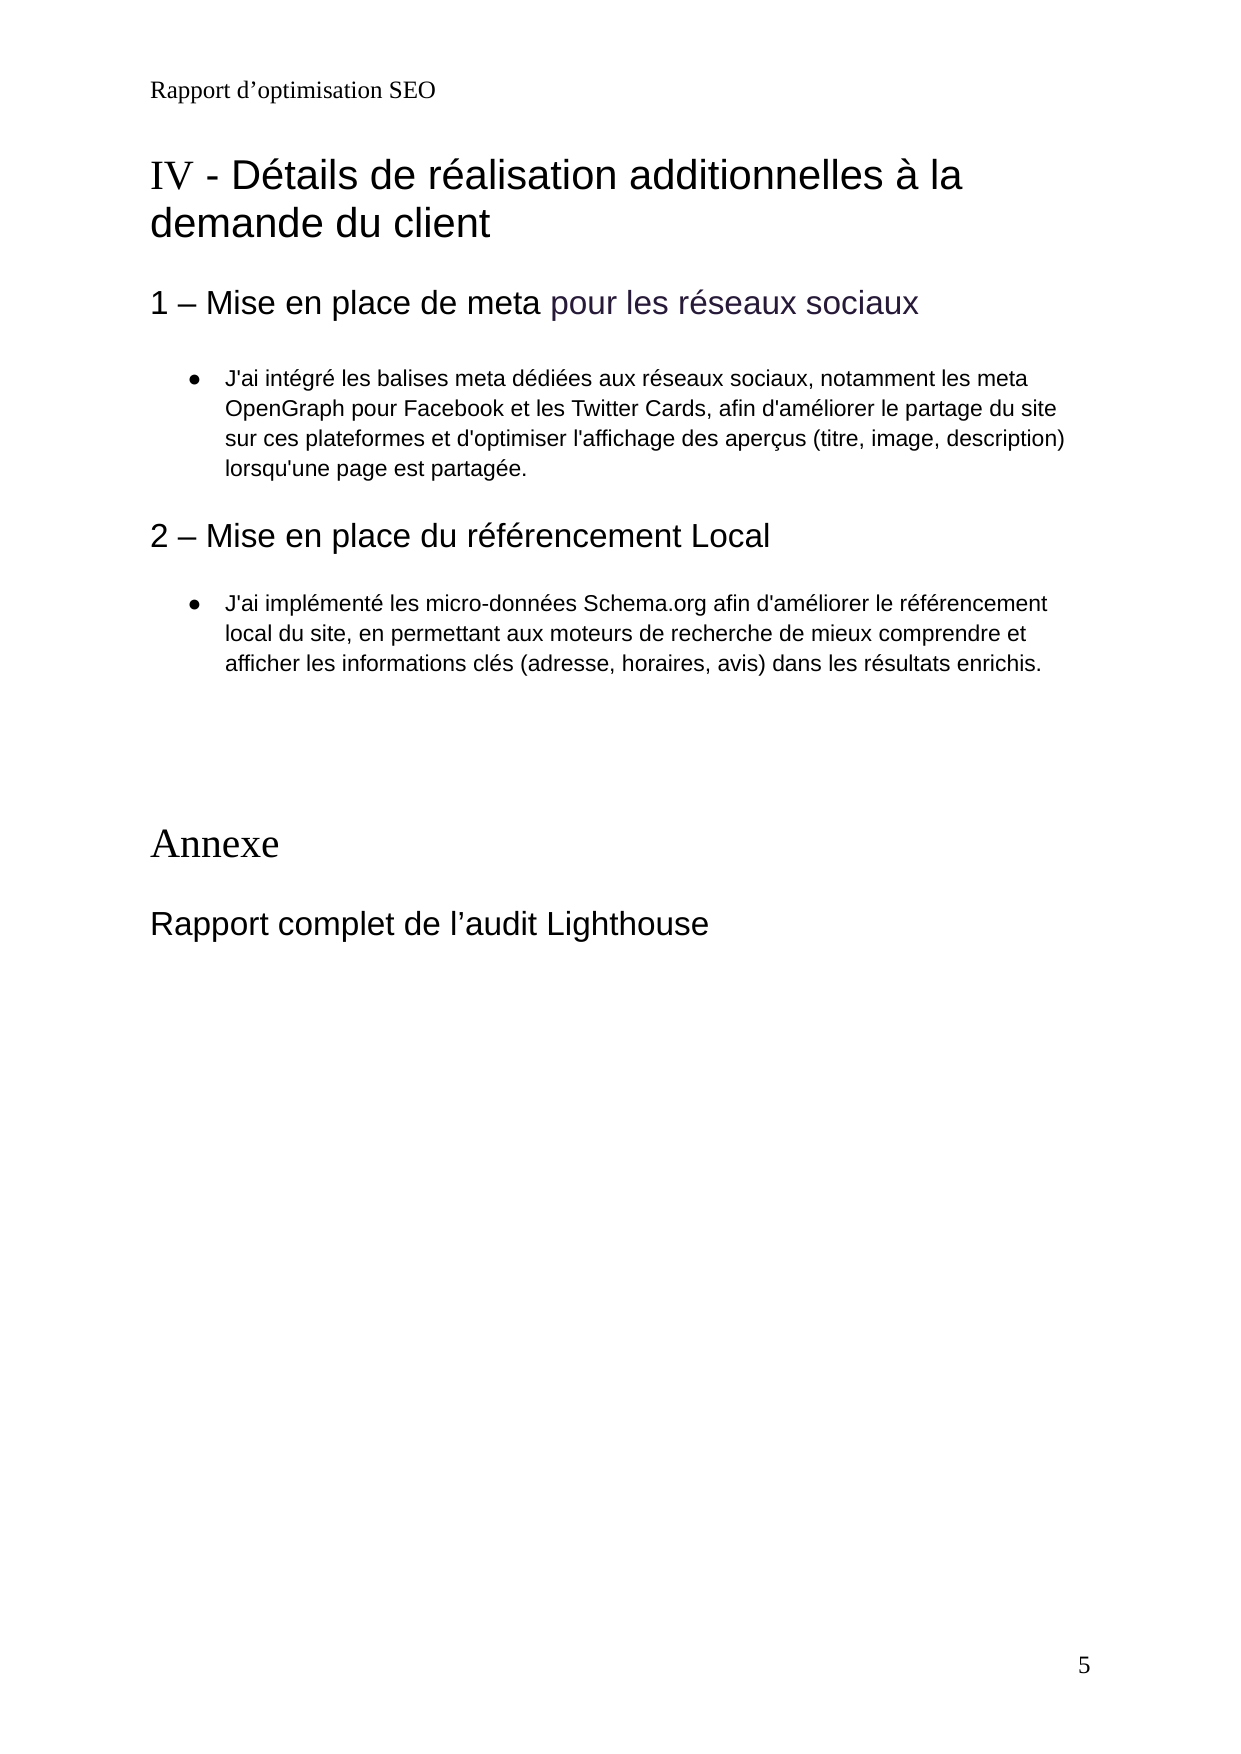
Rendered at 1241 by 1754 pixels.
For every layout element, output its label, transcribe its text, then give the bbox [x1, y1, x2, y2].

subtitle 1 – Mise en place de meta pour les réseaux sociaux [150, 283, 1090, 322]
list J'ai intégré les balises meta dédiées aux réseaux sociaux, notamment les meta OpenGraph pour Facebook et les Twitter Cards, afin d'améliorer le partage du site sur ces plateformes et d'optimiser l'affichage des aperçus (titre, image, description) lorsqu'une page est partagée. [187, 364, 1090, 482]
list J'ai implémenté les micro-données Schema.org afin d'améliorer le référencement local du site, en permettant aux moteurs de recherche de mieux comprendre et afficher les informations clés (adresse, horaires, avis) dans les résultats enrichis. [187, 590, 1090, 677]
subtitle IV - Détails de réalisation additionnelles à la demande du client [150, 150, 1090, 246]
subtitle Rapport complet de l’audit Lighthouse [150, 904, 1090, 942]
text 2 – Mise en place du référencement Local [150, 516, 1090, 554]
subtitle Annexe [150, 818, 1090, 866]
